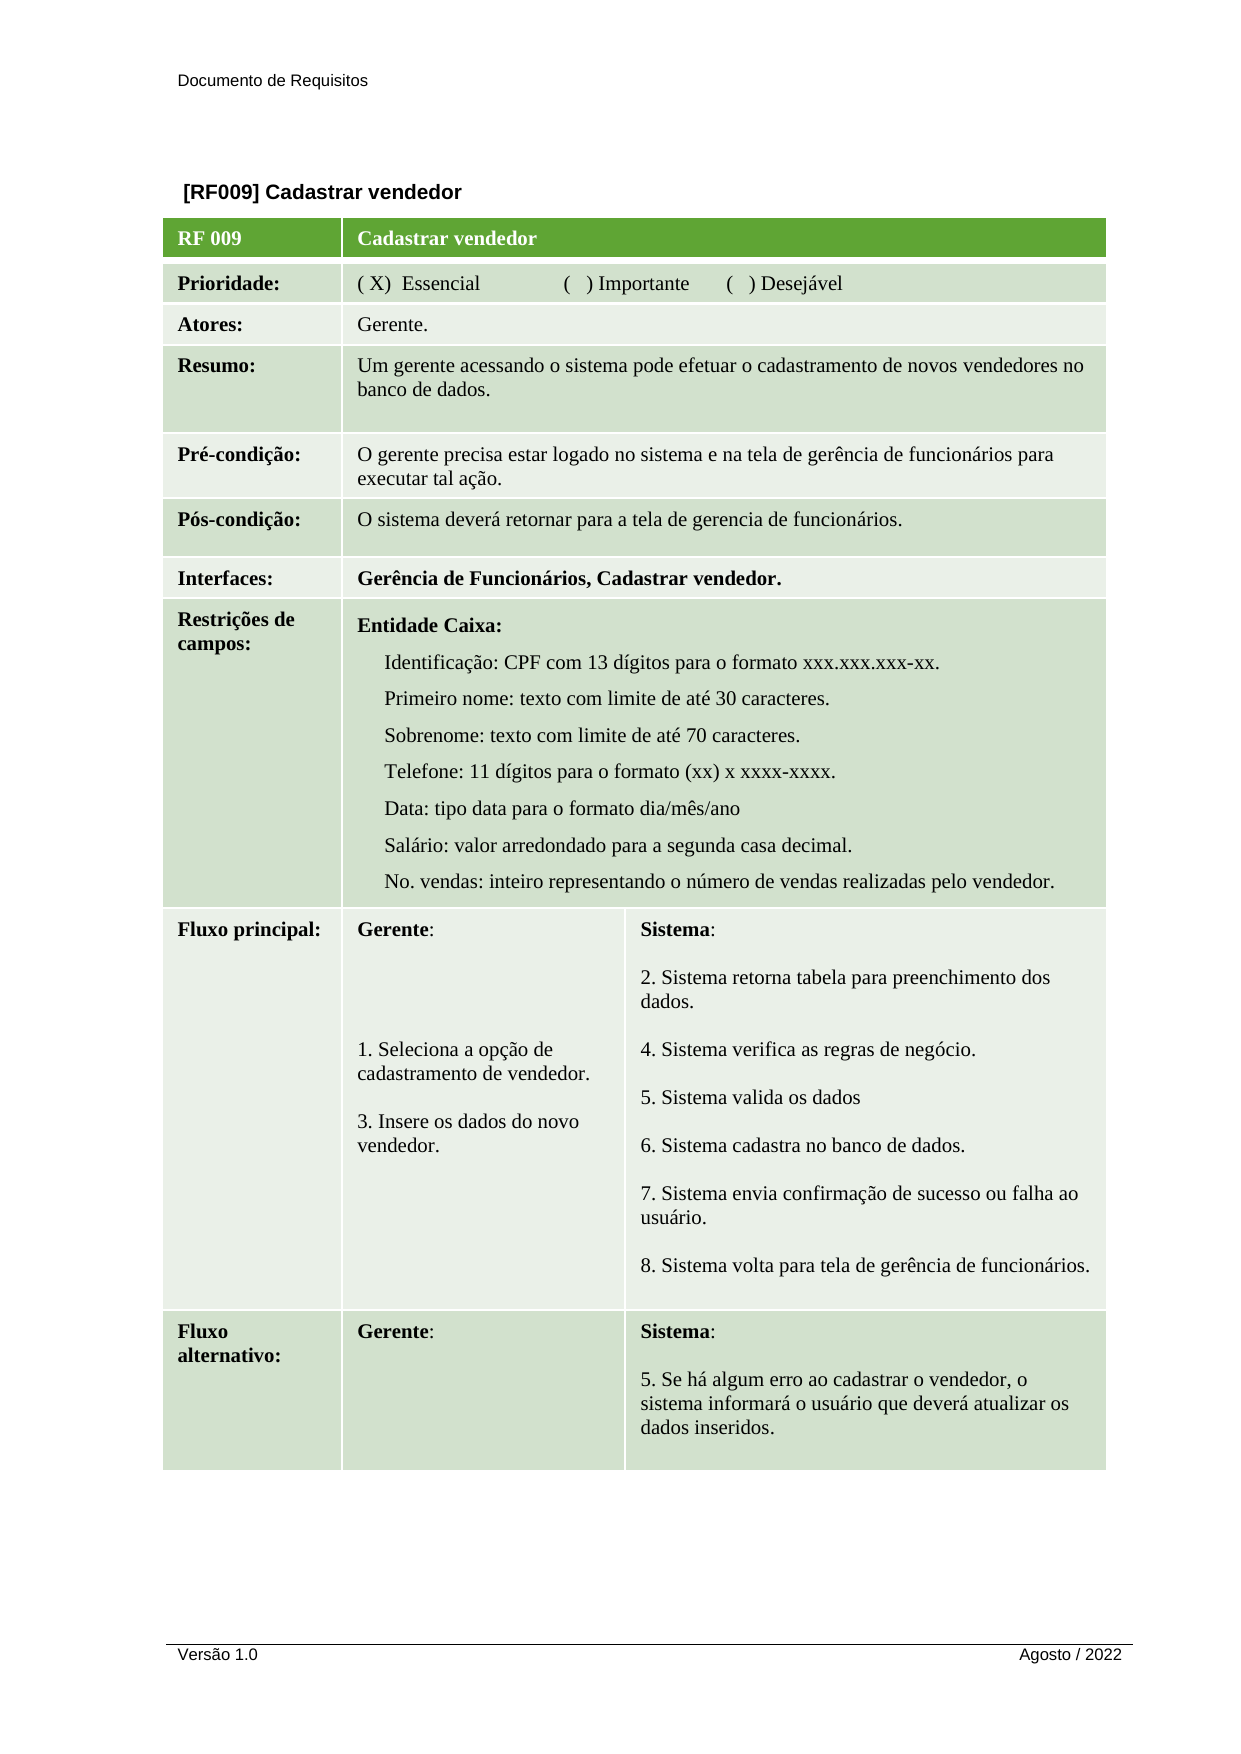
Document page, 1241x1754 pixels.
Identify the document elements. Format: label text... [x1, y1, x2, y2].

table_cell Gerente: [343, 1311, 624, 1470]
table_cell Sistema: 5. Se há algum erro ao cadastrar o vendedor, o sistema informará o usuário que deverá atualizar os dados inseridos. [626, 1311, 1106, 1470]
table_cell Interfaces: [163, 558, 341, 597]
table_cell Um gerente acessando o sistema pode efetuar o cadastramento de novos vendedores no banco de dados. [343, 346, 1106, 432]
table_cell Sistema: 2. Sistema retorna tabela para preenchimento dos dados. 4. Sistema verifica as regras de negócio. 5. Sistema valida os dados 6. Sistema cadastra no banco de dados. 7. Sistema envia confirmação de sucesso ou falha ao usuário. 8. Sistema volta para tela de gerência de funcionários. [626, 909, 1106, 1309]
table_cell Restrições de campos: [163, 599, 341, 907]
table_cell Prioridade: [163, 264, 341, 302]
table_cell O sistema deverá retornar para a tela de gerencia de funcionários. [343, 499, 1106, 556]
table_header RF 009 [163, 218, 341, 257]
table_cell Gerente. [343, 305, 1106, 344]
table_cell Pós-condição: [163, 499, 341, 556]
table_cell Pré-condição: [163, 434, 341, 497]
table_header Cadastrar vendedor [343, 218, 1106, 257]
table_cell Gerência de Funcionários, Cadastrar vendedor. [343, 558, 1106, 597]
table_cell ( X) Essencial ( ) Importante ( ) Desejável [343, 264, 1106, 302]
table_cell Fluxo principal: [163, 909, 341, 1309]
table_cell Entidade Caixa: Identificação: CPF com 13 dígitos para o formato xxx.xxx.xxx-xx. Primeiro nome: texto com limite de até 30 caracteres. Sobrenome: texto com limite de até 70 caracteres. Telefone: 11 dígitos para o formato (xx) x xxxx-xxxx. Data: tipo data para o formato dia/mês/ano Salário: valor arredondado para a segunda casa decimal. No. vendas: inteiro representando o número de vendas realizadas pelo vendedor. [343, 599, 1106, 907]
text [RF009] Cadastrar vendedor [177, 179, 1063, 203]
table_cell Resumo: [163, 346, 341, 432]
table_cell Fluxo alternativo: [163, 1311, 341, 1470]
table_cell Atores: [163, 305, 341, 344]
table_cell O gerente precisa estar logado no sistema e na tela de gerência de funcionários para executar tal ação. [343, 434, 1106, 497]
table_cell Gerente: 1. Seleciona a opção de cadastramento de vendedor. 3. Insere os dados do novo vendedor. [343, 909, 624, 1309]
